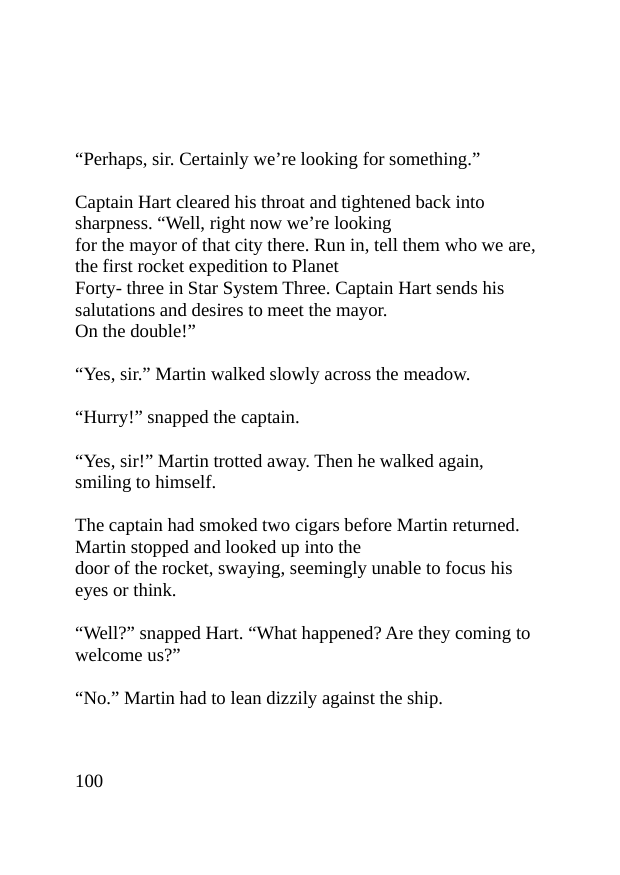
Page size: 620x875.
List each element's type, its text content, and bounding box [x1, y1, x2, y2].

text “Perhaps, sir. Certainly we’re looking for something.” Captain Hart cleared his throat and tightened back into sharpness. “Well, right now we’re looking for the mayor of that city there. Run in, tell them who we are, the first rocket expedition to Planet Forty- three in Star System Three. Captain Hart sends his salutations and desires to meet the mayor. On the double!” “Yes, sir.” Martin walked slowly across the meadow. “Hurry!” snapped the captain. “Yes, sir!” Martin trotted away. Then he walked again, smiling to himself. The captain had smoked two cigars before Martin returned. Martin stopped and looked up into the door of the rocket, swaying, seemingly unable to focus his eyes or think. “Well?” snapped Hart. “What happened? Are they coming to welcome us?” “No.” Martin had to lean dizzily against the ship. [75, 126, 544, 730]
